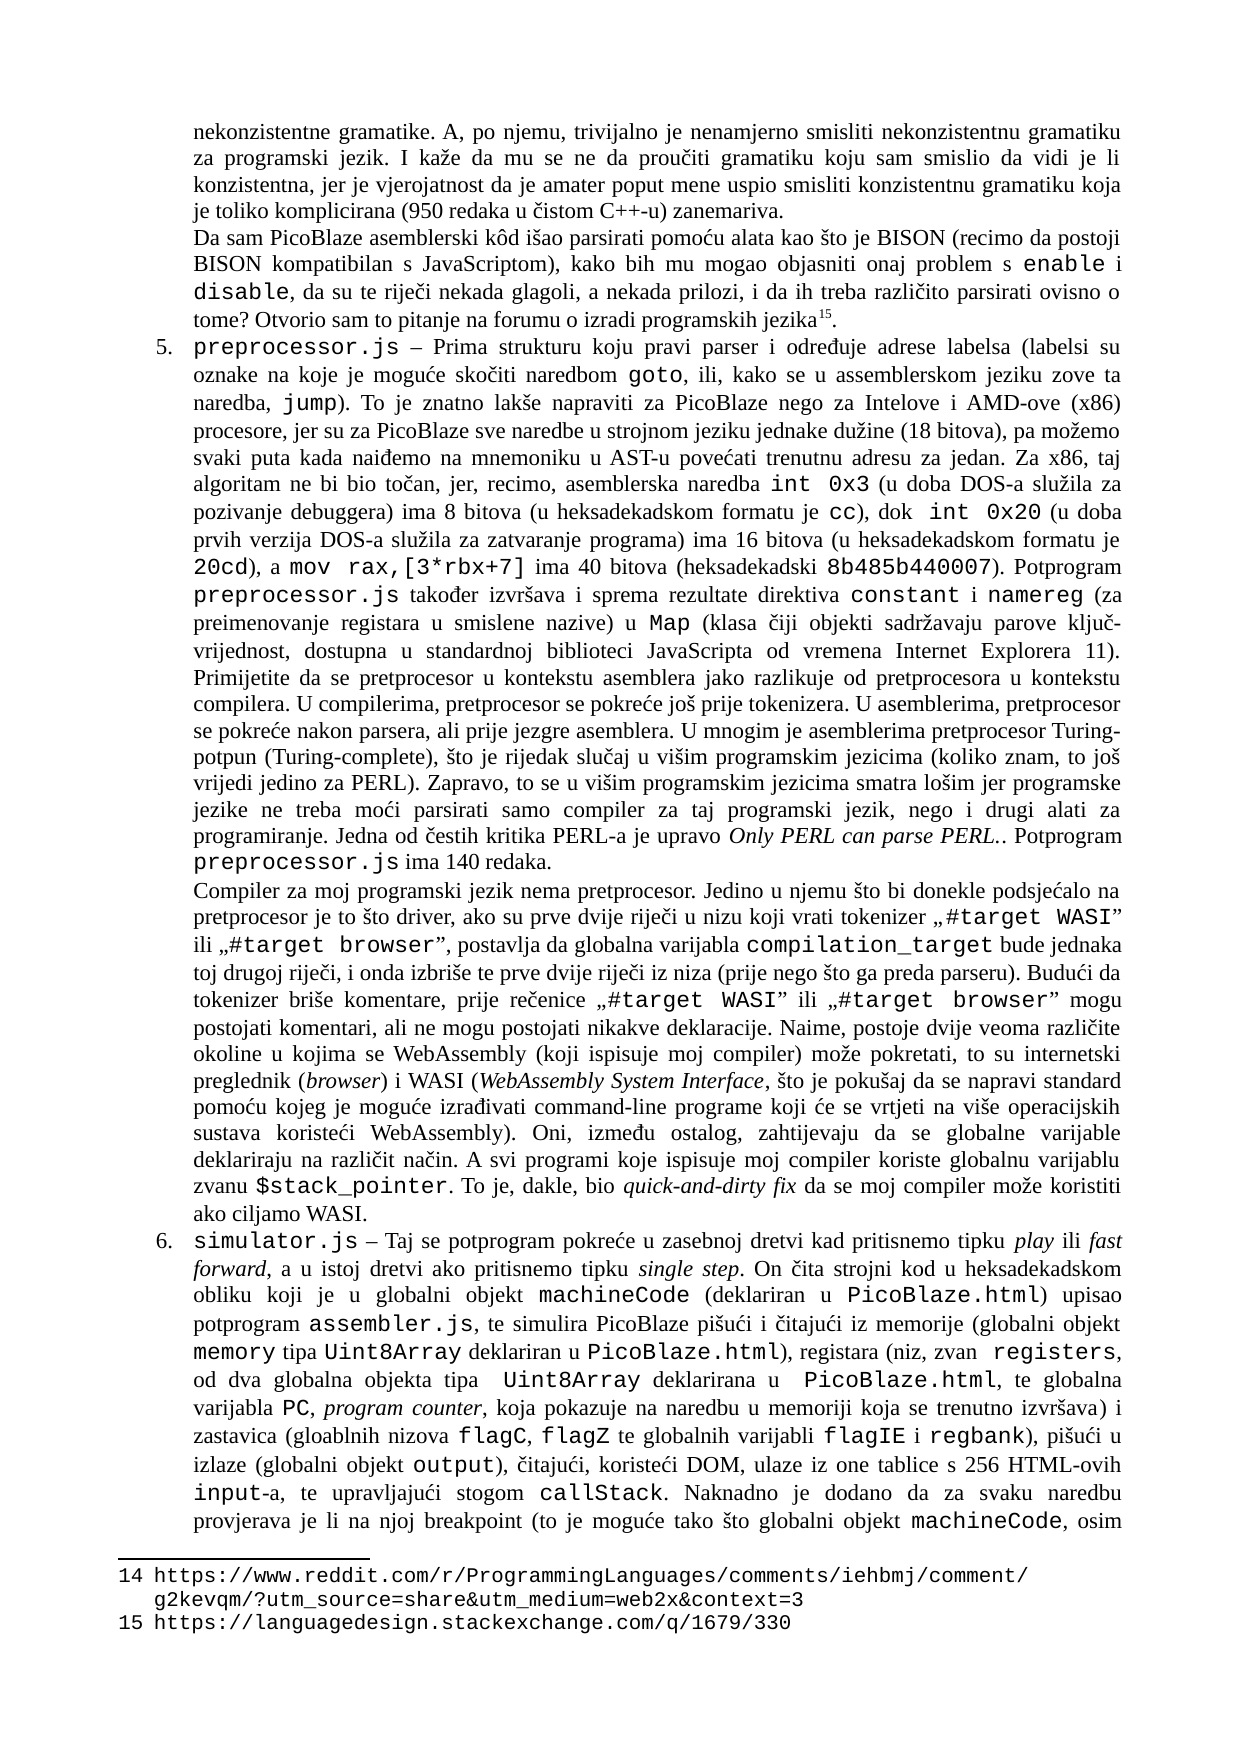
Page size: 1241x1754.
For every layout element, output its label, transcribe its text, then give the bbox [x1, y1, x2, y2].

text https://www.reddit.com/r/ProgrammingLanguages/comments/iehbmj/comment/g2kevqm/?utm_source=share&utm_medium=web2x&context=3 [118, 1565, 1122, 1612]
list Compiler za moj programski jezik nema pretprocesor. Jedino u njemu što bi donekle podsjećalo na pretprocesor je to što driver, ako su prve dvije riječi u nizu koji vrati tokenizer „#target WASI” ili „#target browser”, postavlja da globalna varijabla compilation_target bude jednaka toj drugoj riječi, i onda izbriše te prve dvije riječi iz niza (prije nego što ga preda parseru). Budući da tokenizer briše komentare, prije rečenice „#target WASI” ili „#target browser” mogu postojati komentari, ali ne mogu postojati nikakve deklaracije. Naime, postoje dvije veoma različite okoline u kojima se WebAssembly (koji ispisuje moj compiler) može pokretati, to su internetski preglednik (browser) i WASI (WebAssembly System Interface, što je pokušaj da se napravi standard pomoću kojeg je moguće izrađivati command-line programe koji će se vrtjeti na više operacijskih sustava koristeći WebAssembly). Oni, između ostalog, zahtijevaju da se globalne varijable deklariraju na različit način. A svi programi koje ispisuje moj compiler koriste globalnu varijablu zvanu $stack_pointer. To je, dakle, bio quick-and-dirty fix da se moj compiler može koristiti ako ciljamo WASI. [156, 877, 1122, 1227]
text Da sam PicoBlaze asemblerski kôd išao parsirati pomoću alata kao što je BISON (recimo da postoji BISON kompatibilan s JavaScriptom), kako bih mu mogao objasniti onaj problem s enable i disable, da su te riječi nekada glagoli, a nekada prilozi, i da ih treba različito parsirati ovisno o tome? Otvorio sam to pitanje na forumu o izradi programskih jezika. [193, 223, 1122, 333]
text https://languagedesign.stackexchange.com/q/1679/330 [118, 1612, 1122, 1636]
list preprocessor.js – Prima strukturu koju pravi parser i određuje adrese labelsa (labelsi su oznake na koje je moguće skočiti naredbom goto, ili, kako se u assemblerskom jeziku zove ta naredba, jump). To je znatno lakše napraviti za PicoBlaze nego za Intelove i AMD-ove (x86) procesore, jer su za PicoBlaze sve naredbe u strojnom jeziku jednake dužine (18 bitova), pa možemo svaki puta kada naiđemo na mnemoniku u AST-u povećati trenutnu adresu za jedan. Za x86, taj algoritam ne bi bio točan, jer, recimo, asemblerska naredba int 0x3 (u doba DOS-a služila za pozivanje debuggera) ima 8 bitova (u heksadekadskom formatu je cc), dok int 0x20 (u doba prvih verzija DOS-a služila za zatvaranje programa) ima 16 bitova (u heksadekadskom formatu je 20cd), a mov rax,[3*rbx+7] ima 40 bitova (heksadekadski 8b485b440007). Potprogram preprocessor.js također izvršava i sprema rezultate direktiva constant i namereg (za preimenovanje registara u smislene nazive) u Map (klasa čiji objekti sadržavaju parove ključ-vrijednost, dostupna u standardnoj biblioteci JavaScripta od vremena Internet Explorera 11). Primijetite da se pretprocesor u kontekstu asemblera jako razlikuje od pretprocesora u kontekstu compilera. U compilerima, pretprocesor se pokreće još prije tokenizera. U asemblerima, pretprocesor se pokreće nakon parsera, ali prije jezgre asemblera. U mnogim je asemblerima pretprocesor Turing-potpun (Turing-complete), što je rijedak slučaj u višim programskim jezicima (koliko znam, to još vrijedi jedino za PERL). Zapravo, to se u višim programskim jezicima smatra lošim jer programske jezike ne treba moći parsirati samo compiler za taj programski jezik, nego i drugi alati za programiranje. Jedna od čestih kritika PERL-a je upravo Only PERL can parse PERL.. Potprogram preprocessor.js ima 140 redaka. [156, 333, 1122, 877]
list simulator.js – Taj se potprogram pokreće u zasebnoj dretvi kad pritisnemo tipku play ili fast forward, a u istoj dretvi ako pritisnemo tipku single step. On čita strojni kod u heksadekadskom obliku koji je u globalni objekt machineCode (deklariran u PicoBlaze.html) upisao potprogram assembler.js, te simulira PicoBlaze pišući i čitajući iz memorije (globalni objekt memory tipa Uint8Array deklariran u PicoBlaze.html), registara (niz, zvan registers, od dva globalna objekta tipa Uint8Array deklarirana u PicoBlaze.html, te globalna varijabla PC, program counter, koja pokazuje na naredbu u memoriji koja se trenutno izvršava) i zastavica (gloablnih nizova flagC, flagZ te globalnih varijabli flagIE i regbank), pišući u izlaze (globalni objekt output), čitajući, koristeći DOM, ulaze iz one tablice s 256 HTML-ovih input-a, te upravljajući stogom callStack. Naknadno je dodano da za svaku naredbu provjerava je li na njoj breakpoint (to je moguće tako što globalni objekt machineCode, osim [156, 1227, 1122, 1535]
text nekonzistentne gramatike. A, po njemu, trivijalno je nenamjerno smisliti nekonzistentnu gramatiku za programski jezik. I kaže da mu se ne da proučiti gramatiku koju sam smislio da vidi je li konzistentna, jer je vjerojatnost da je amater poput mene uspio smisliti konzistentnu gramatiku koja je toliko komplicirana (950 redaka u čistom C++-u) zanemariva. [193, 118, 1122, 223]
